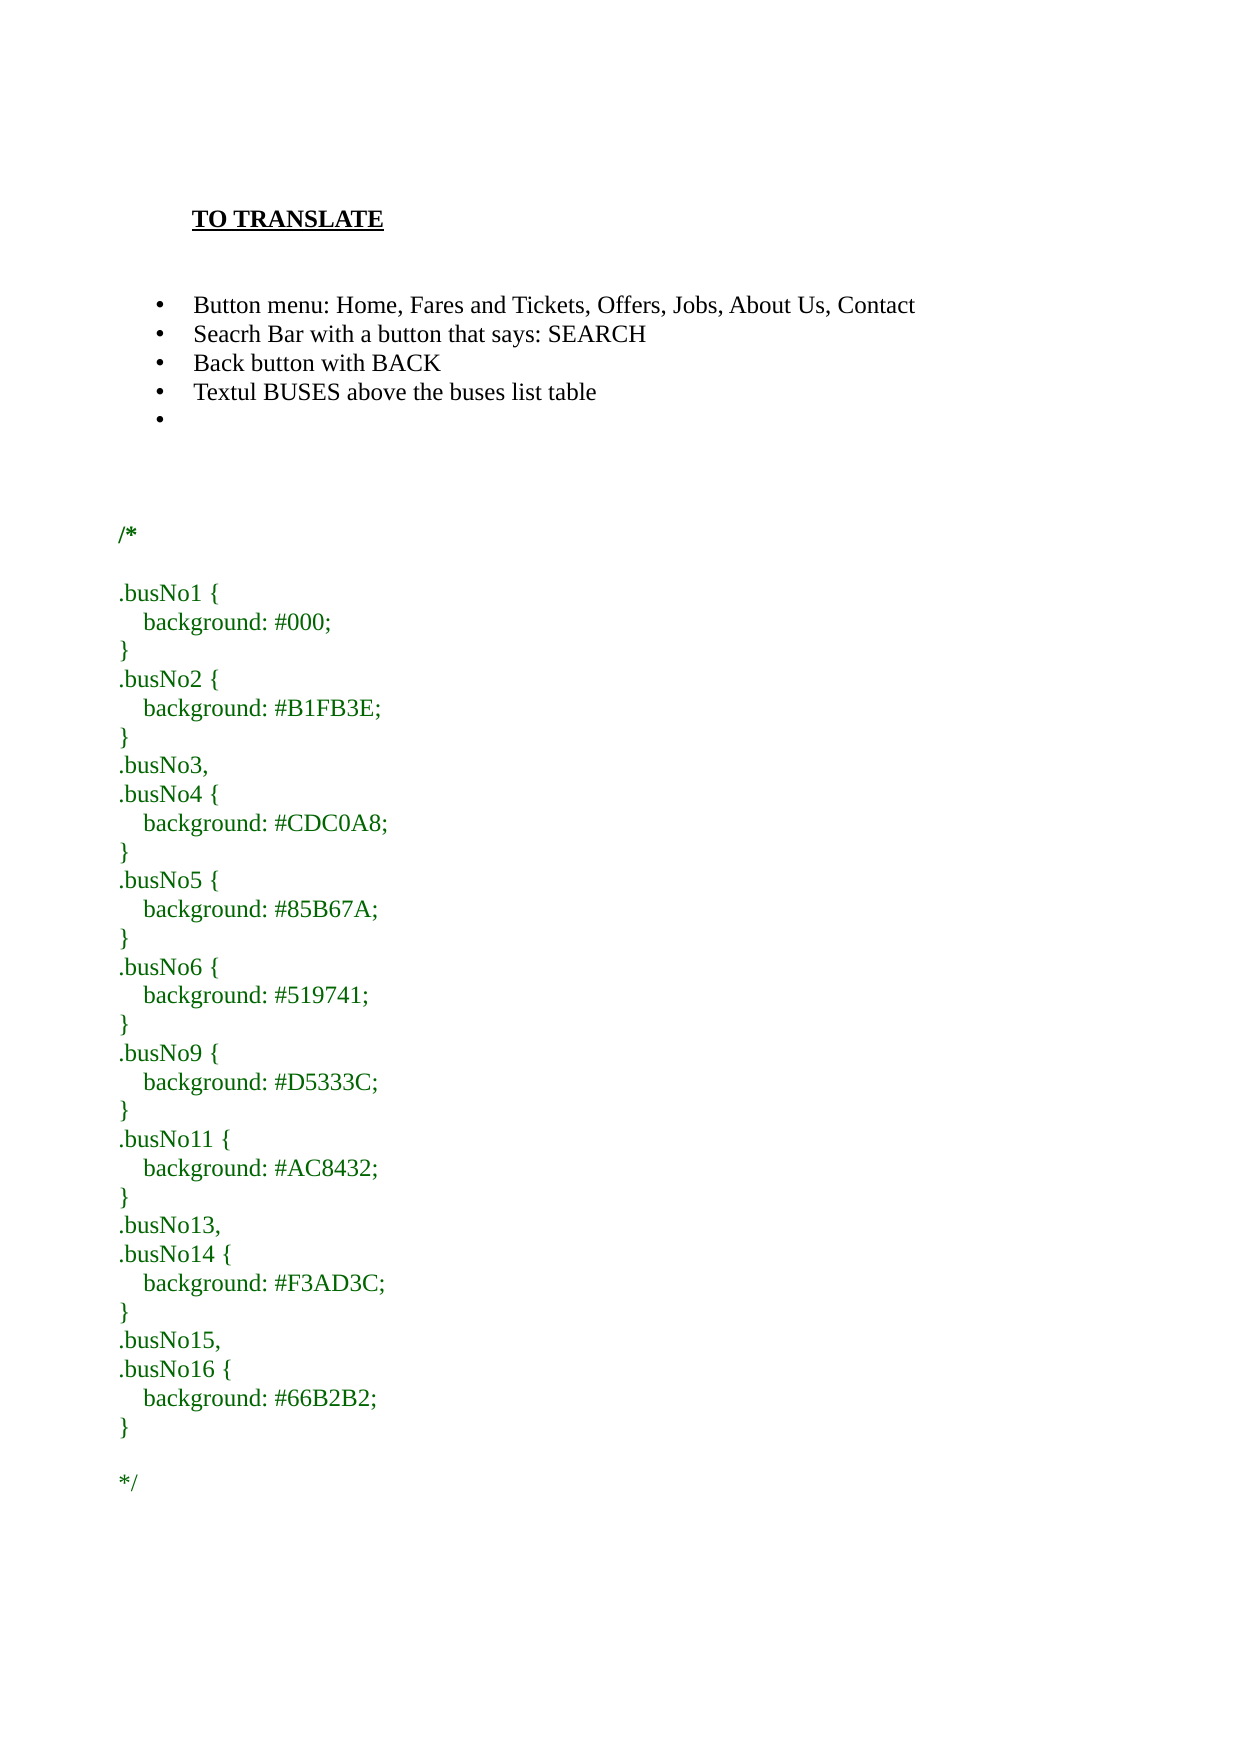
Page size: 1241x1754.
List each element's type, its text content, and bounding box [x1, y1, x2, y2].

text .busNo11 { [118, 1124, 1122, 1153]
list Button menu: Home, Fares and Tickets, Offers, Jobs, About Us, Contact [156, 291, 1122, 319]
text } [118, 1096, 1122, 1124]
text } [118, 923, 1122, 952]
text .busNo9 { [118, 1038, 1122, 1067]
text } [118, 636, 1122, 664]
text background: #CDC0A8; [118, 808, 1122, 837]
text background: #000; [118, 607, 1122, 636]
text } [118, 722, 1122, 751]
text .busNo2 { [118, 664, 1122, 693]
text .busNo6 { [118, 952, 1122, 981]
text background: #66B2B2; [118, 1383, 1122, 1412]
text background: #519741; [118, 981, 1122, 1009]
text background: #B1FB3E; [118, 693, 1122, 722]
text .busNo14 { [118, 1239, 1122, 1268]
text background: #D5333C; [118, 1067, 1122, 1096]
text .busNo13, [118, 1211, 1122, 1239]
text .busNo1 { [118, 578, 1122, 607]
list Back button with BACK [156, 348, 1122, 377]
text } [118, 1297, 1122, 1326]
list Seacrh Bar with a button that says: SEARCH [156, 319, 1122, 348]
text .busNo5 { [118, 866, 1122, 894]
text } [118, 1412, 1122, 1441]
text } [118, 1009, 1122, 1038]
text .busNo3, [118, 751, 1122, 779]
text .busNo16 { [118, 1354, 1122, 1383]
text /* [118, 521, 1122, 549]
text background: #F3AD3C; [118, 1268, 1122, 1297]
text } [118, 1182, 1122, 1211]
text .busNo4 { [118, 779, 1122, 808]
text .busNo15, [118, 1326, 1122, 1354]
text TO TRANSLATE [118, 204, 1122, 233]
text background: #85B67A; [118, 894, 1122, 923]
text background: #AC8432; [118, 1153, 1122, 1182]
text */ [118, 1468, 1122, 1496]
list Textul BUSES above the buses list table [156, 377, 1122, 406]
text } [118, 837, 1122, 866]
